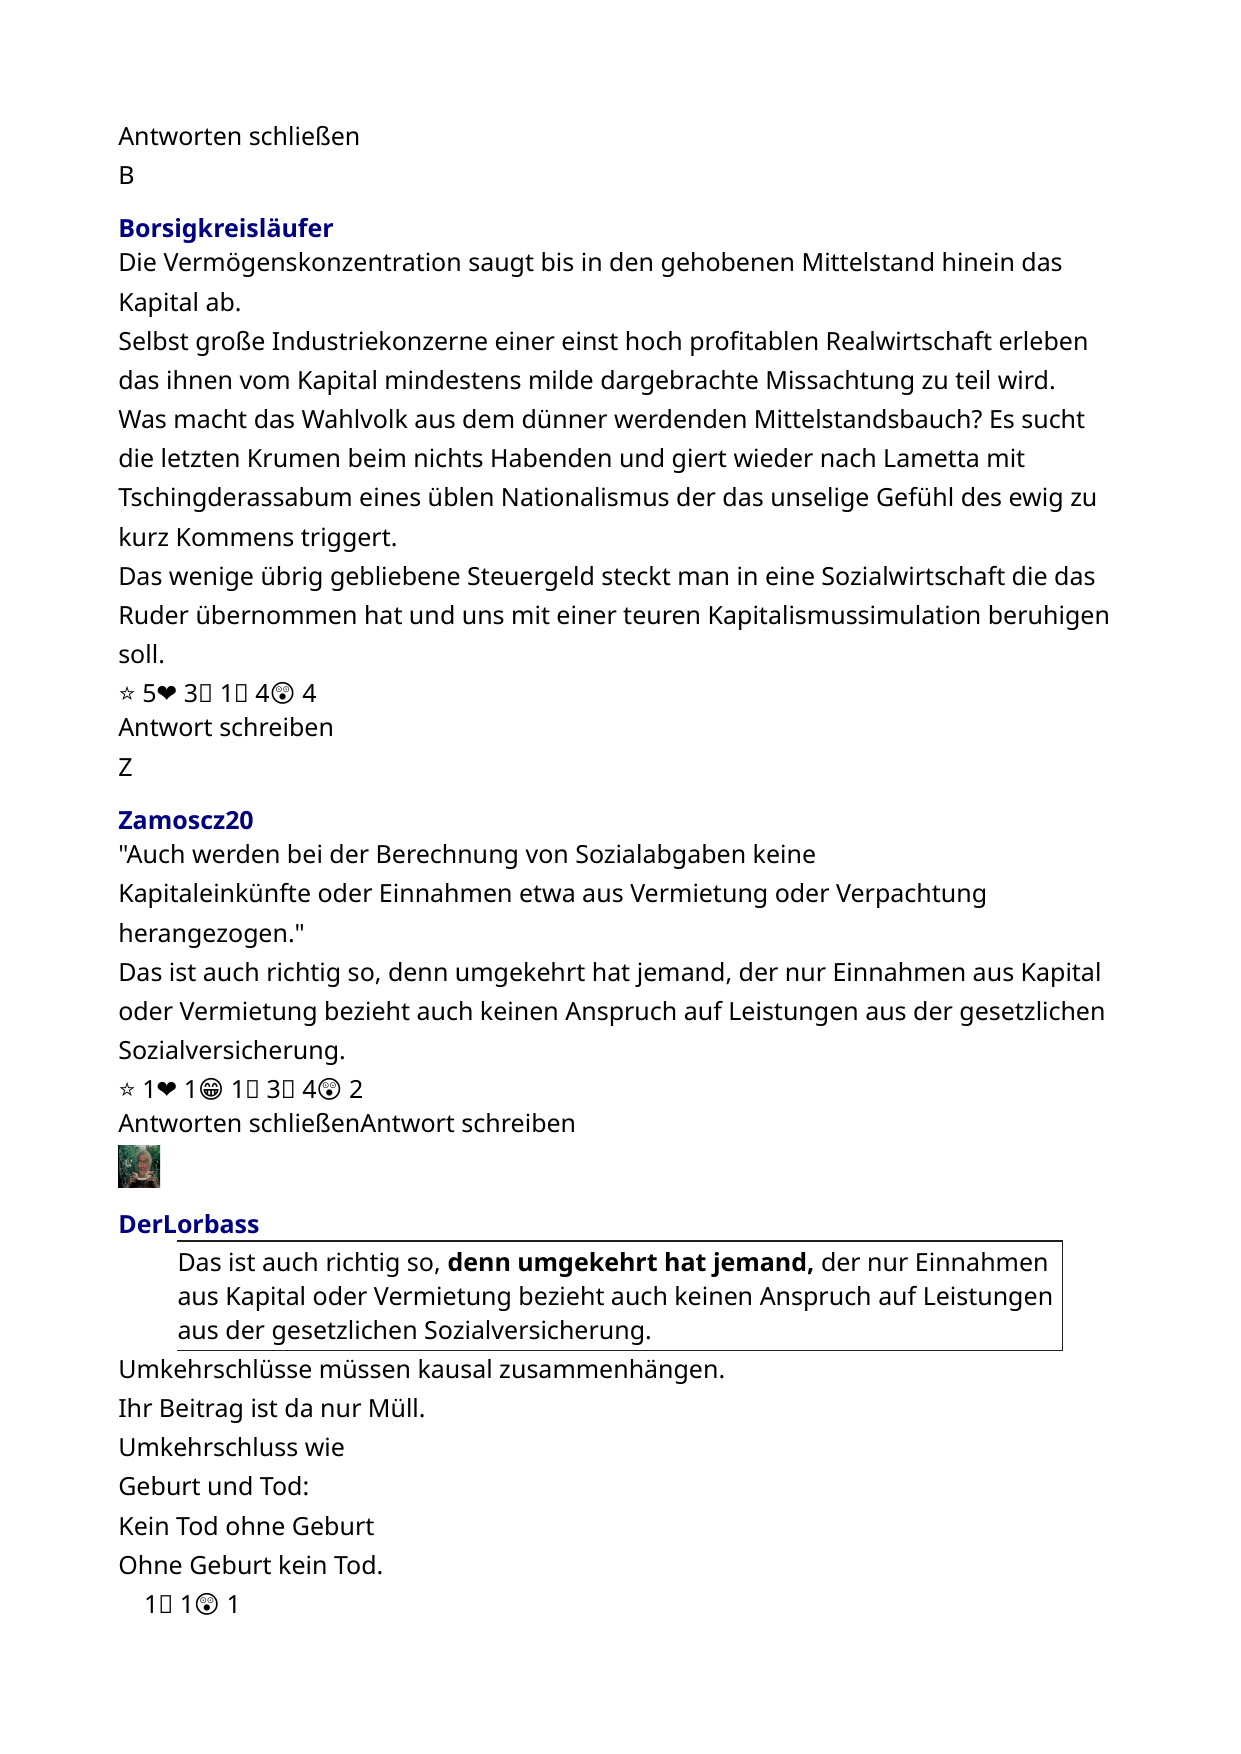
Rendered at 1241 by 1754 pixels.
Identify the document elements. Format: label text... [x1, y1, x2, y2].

text Umkehrschlüsse müssen kausal zusammenhängen. [118, 1351, 1122, 1386]
picture [118, 1145, 161, 1188]
text ⭐️ 5❤️ 3🙁 1🤨 4😲 4 [118, 676, 1122, 710]
text Ohne Geburt kein Tod. [118, 1547, 1122, 1581]
text Das ist auch richtig so, denn umgekehrt hat jemand, der nur Einnahmen aus Kapital oder Vermietung bezieht auch keinen Anspruch auf Leistungen aus der gesetzlichen Sozialversicherung. [177, 1242, 1062, 1350]
text Umkehrschluss wie [118, 1430, 1122, 1464]
text Antworten schließenAntwort schreiben [118, 1106, 1122, 1140]
text "Auch werden bei der Berechnung von Sozialabgaben keine Kapitaleinkünfte oder Einnahmen etwa aus Vermietung oder Verpachtung herangezogen." [118, 837, 1122, 949]
text Die Vermögenskonzentration saugt bis in den gehobenen Mittelstand hinein das Kapital ab. Selbst große Industriekonzerne einer einst hoch profitablen Realwirtschaft erleben das ihnen vom Kapital mindestens milde dargebrachte Missachtung zu teil wird. Was macht das Wahlvolk aus dem dünner werdenden Mittelstandsbauch? Es sucht die letzten Krumen beim nichts Habenden und giert wieder nach Lametta mit Tschingderassabum eines üblen Nationalismus der das unselige Gefühl des ewig zu kurz Kommens triggert. Das wenige übrig gebliebene Steuergeld steckt man in eine Sozialwirtschaft die das Ruder übernommen hat und uns mit einer teuren Kapitalismussimulation beruhigen soll. [118, 245, 1122, 671]
text Kein Tod ohne Geburt [118, 1508, 1122, 1542]
text Ihr Beitrag ist da nur Müll. [118, 1391, 1122, 1425]
text 🙁 1🤨 1😲 1 [118, 1586, 1122, 1621]
subtitle Zamoscz20 [118, 803, 1122, 837]
text Antwort schreiben [118, 710, 1122, 744]
text Antworten schließen [118, 118, 1122, 152]
text ⭐️ 1❤️ 1😁 1🙁 3🤨 4😲 2 [118, 1072, 1122, 1106]
subtitle DerLorbass [118, 1206, 1122, 1240]
text Z [118, 749, 1122, 783]
subtitle Borsigkreisläufer [118, 211, 1122, 245]
text B [118, 157, 1122, 191]
text Das ist auch richtig so, denn umgekehrt hat jemand, der nur Einnahmen aus Kapital oder Vermietung bezieht auch keinen Anspruch auf Leistungen aus der gesetzlichen Sozialversicherung. [118, 954, 1122, 1067]
text Geburt und Tod: [118, 1469, 1122, 1503]
